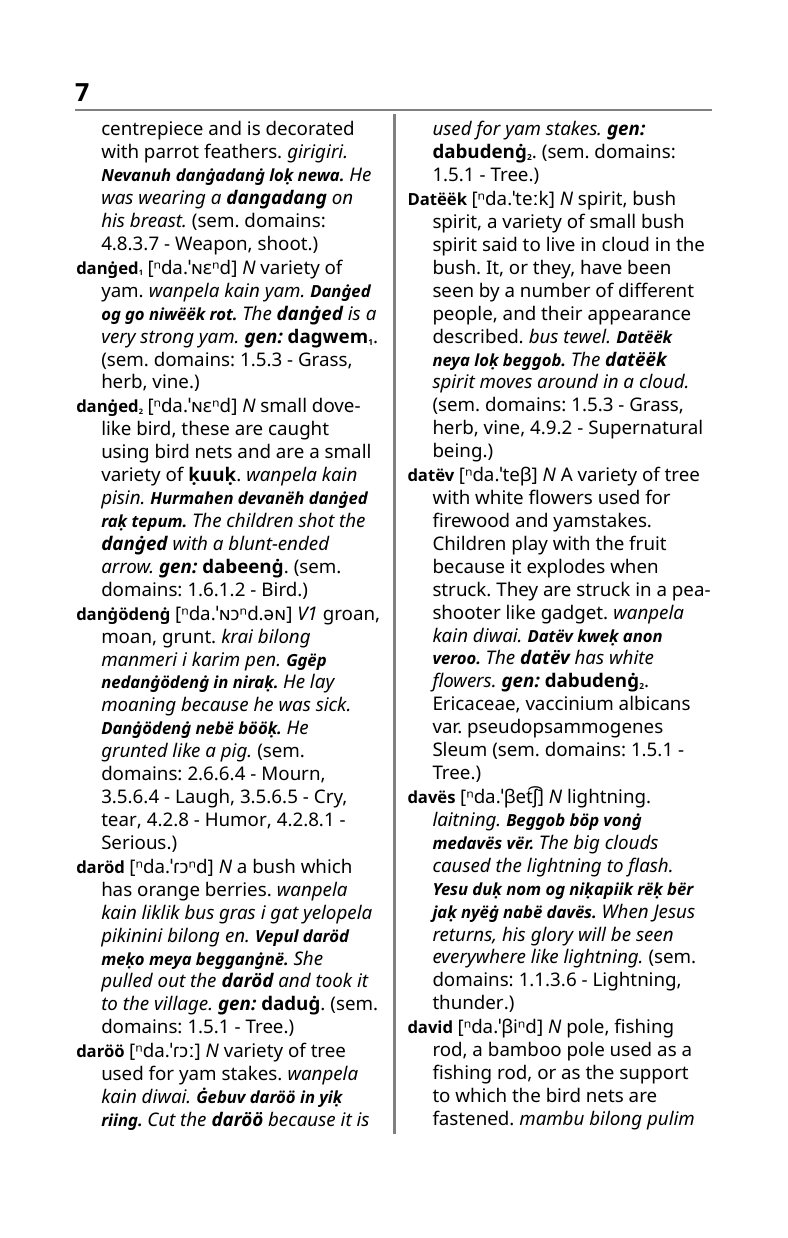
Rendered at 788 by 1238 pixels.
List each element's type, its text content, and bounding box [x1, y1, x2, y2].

text danġed1 [ⁿda.ˈɴɛⁿd] N variety of yam. wanpela kain yam. Danġed og go niwëëk rot. The danġed is a very strong yam. gen: dagwem1. (sem. domains: 1.5.3 - Grass, herb, vine.) [76, 253, 380, 391]
text daröö [ⁿda.ˈɾɔː] N variety of tree used for yam stakes. wanpela kain diwai. Ġebuv daröö in yiḳ riing. Cut the daröö because it is [76, 1036, 380, 1131]
text daröd [ⁿda.ˈɾɔⁿd] N a bush which has orange berries. wanpela kain liklik bus gras i gat yelopela pikinini bilong en. Vepul daröd meḳo meya begganġnë. She pulled out the daröd and took it to the village. gen: daduġ. (sem. domains: 1.5.1 - Tree.) [76, 852, 380, 1036]
text Datëëk [ⁿda.ˈteːk] N spirit, bush spirit, a variety of small bush spirit said to live in cloud in the bush. It, or they, have been seen by a number of different people, and their appearance described. bus tewel. Datëëk neya loḳ beggob. The datëëk spirit moves around in a cloud. (sem. domains: 1.5.3 - Grass, herb, vine, 4.9.2 - Supernatural being.) [407, 184, 711, 460]
text david [ⁿda.ˈβiⁿd] N pole, fishing rod, a bamboo pole used as a fishing rod, or as the support to which the bird nets are fastened. mambu bilong pulim [407, 1012, 711, 1130]
text danġed2 [ⁿda.ˈɴɛⁿd] N small dove-like bird, these are caught using bird nets and are a small variety of ḳuuḳ. wanpela kain pisin. Hurmahen devanëh danġed raḳ tepum. The children shot the danġed with a blunt-ended arrow. gen: dabeenġ. (sem. domains: 1.6.1.2 - Bird.) [76, 391, 380, 599]
text centrepiece and is decorated with parrot feathers. girigiri. Nevanuh danġadanġ loḳ newa. He was wearing a dangadang on his breast. (sem. domains: 4.8.3.7 - Weapon, shoot.) [76, 115, 380, 253]
text used for yam stakes. gen: dabudenġ2. (sem. domains: 1.5.1 - Tree.) [407, 115, 711, 184]
text davës [ⁿda.ˈβet͡ʃ] N lightning. laitning. Beggob böp vonġ medavës vër. The big clouds caused the lightning to flash. Yesu duḳ nom og niḳapiik rëḳ bër jaḳ nyëġ nabë davës. When Jesus returns, his glory will be seen everywhere like lightning. (sem. domains: 1.1.3.6 - Lightning, thunder.) [407, 782, 711, 1012]
text danġödenġ [ⁿda.ˈɴɔⁿd.əɴ] V1 groan, moan, grunt. krai bilong manmeri i karim pen. Ggëp nedanġödenġ in niraḳ. He lay moaning because he was sick. Danġödenġ nebë bööḳ. He grunted like a pig. (sem. domains: 2.6.6.4 - Mourn, 3.5.6.4 - Laugh, 3.5.6.5 - Cry, tear, 4.2.8 - Humor, 4.2.8.1 - Serious.) [76, 599, 380, 852]
text datëv [ⁿda.ˈteβ] N A variety of tree with white flowers used for firewood and yamstakes. Children play with the fruit because it explodes when struck. They are struck in a pea-shooter like gadget. wanpela kain diwai. Datëv kweḳ anon veroo. The datëv has white flowers. gen: dabudenġ2. Ericaceae, vaccinium albicans var. pseudopsammogenes Sleum (sem. domains: 1.5.1 - Tree.) [407, 460, 711, 782]
